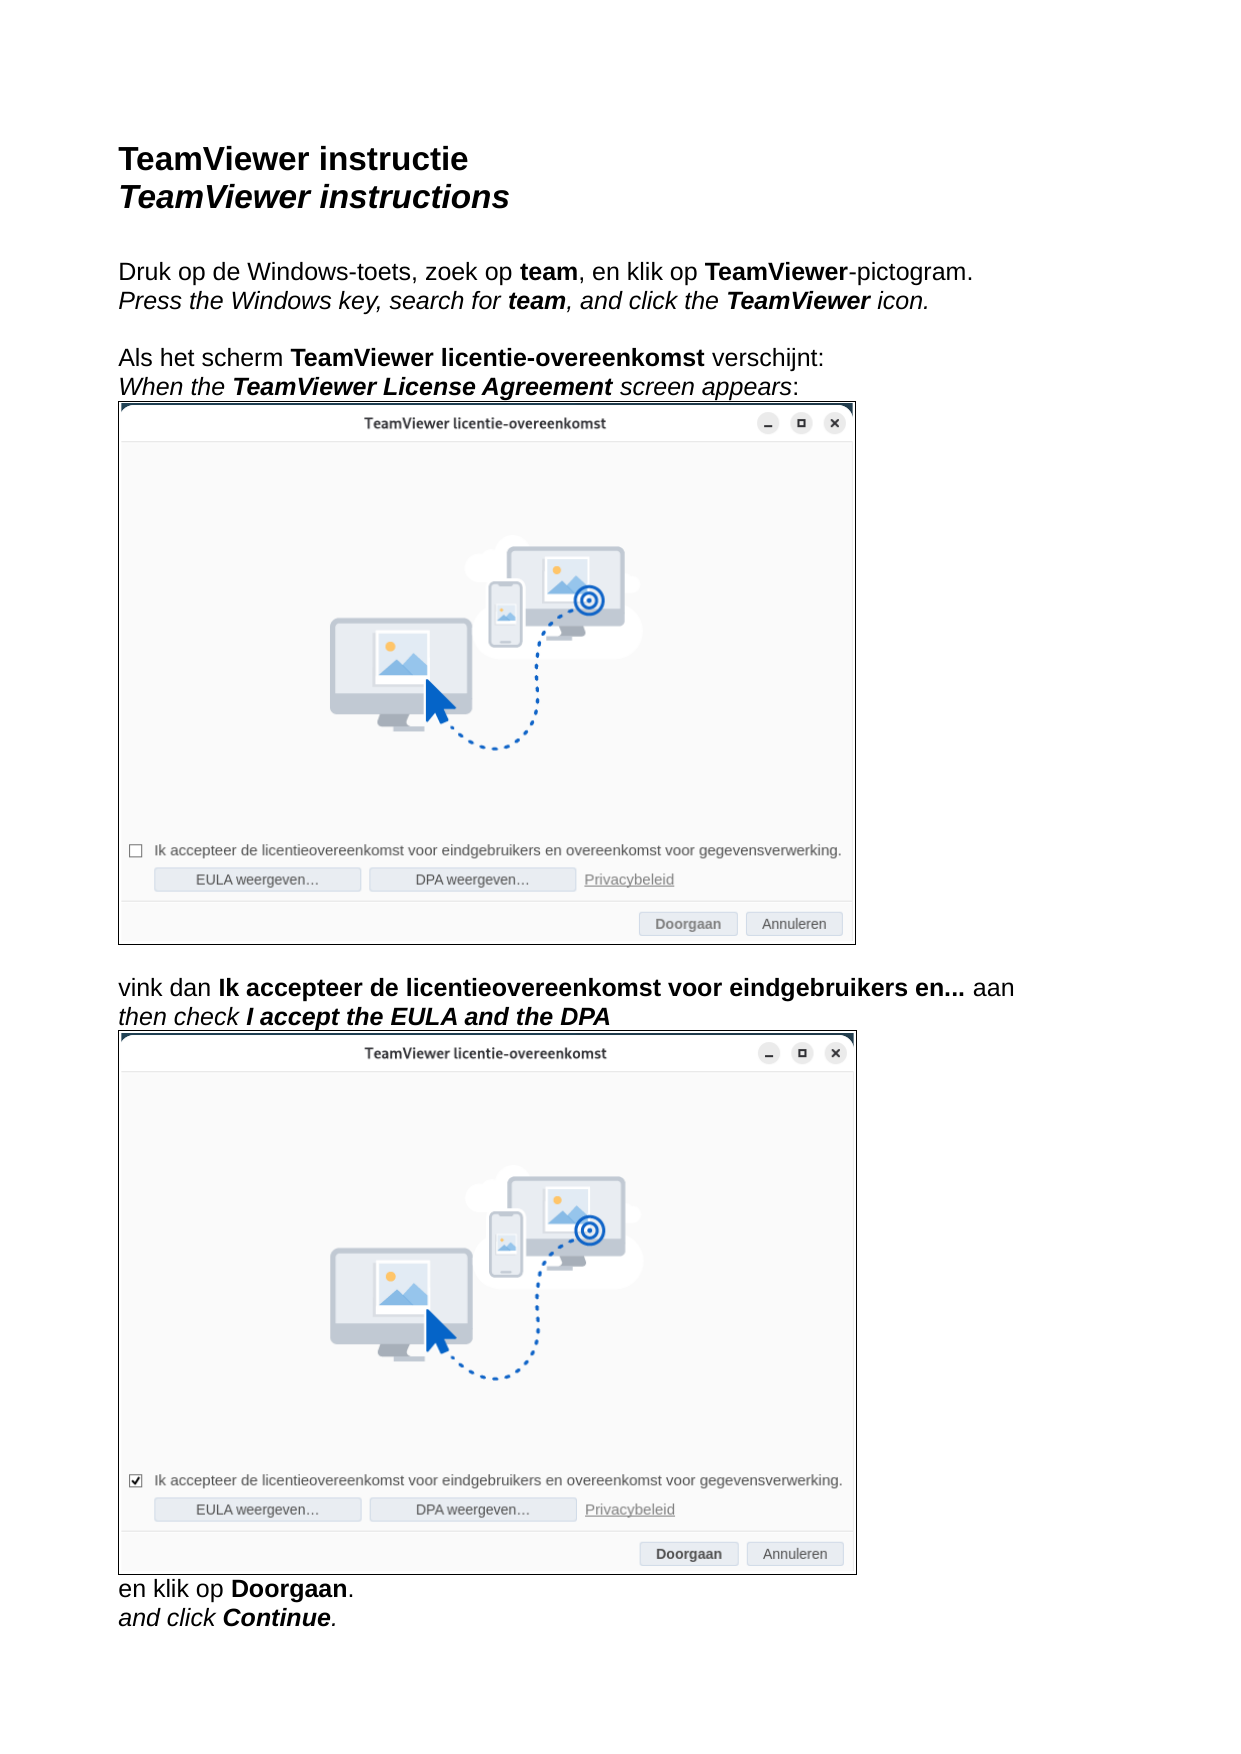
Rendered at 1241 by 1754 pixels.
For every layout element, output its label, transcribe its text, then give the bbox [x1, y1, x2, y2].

text en klik op Doorgaan. and click Continue. [118, 1574, 1122, 1632]
text Als het scherm TeamViewer licentie-overeenkomst verschijnt: When the TeamViewer License Agreement screen appears: [118, 343, 1122, 401]
text vink dan Ik accepteer de licentieovereenkomst voor eindgebruikers en... aan [118, 973, 1122, 1001]
picture [121, 403, 853, 941]
text Druk op de Windows-toets, zoek op team, en klik op TeamViewer-pictogram. [118, 257, 1122, 286]
picture [121, 1033, 854, 1571]
text Press the Windows key, search for team, and click the TeamViewer icon. [118, 286, 1122, 314]
subtitle TeamViewer instructie TeamViewer instructions [118, 139, 1122, 216]
text then check I accept the EULA and the DPA [118, 1001, 1122, 1030]
